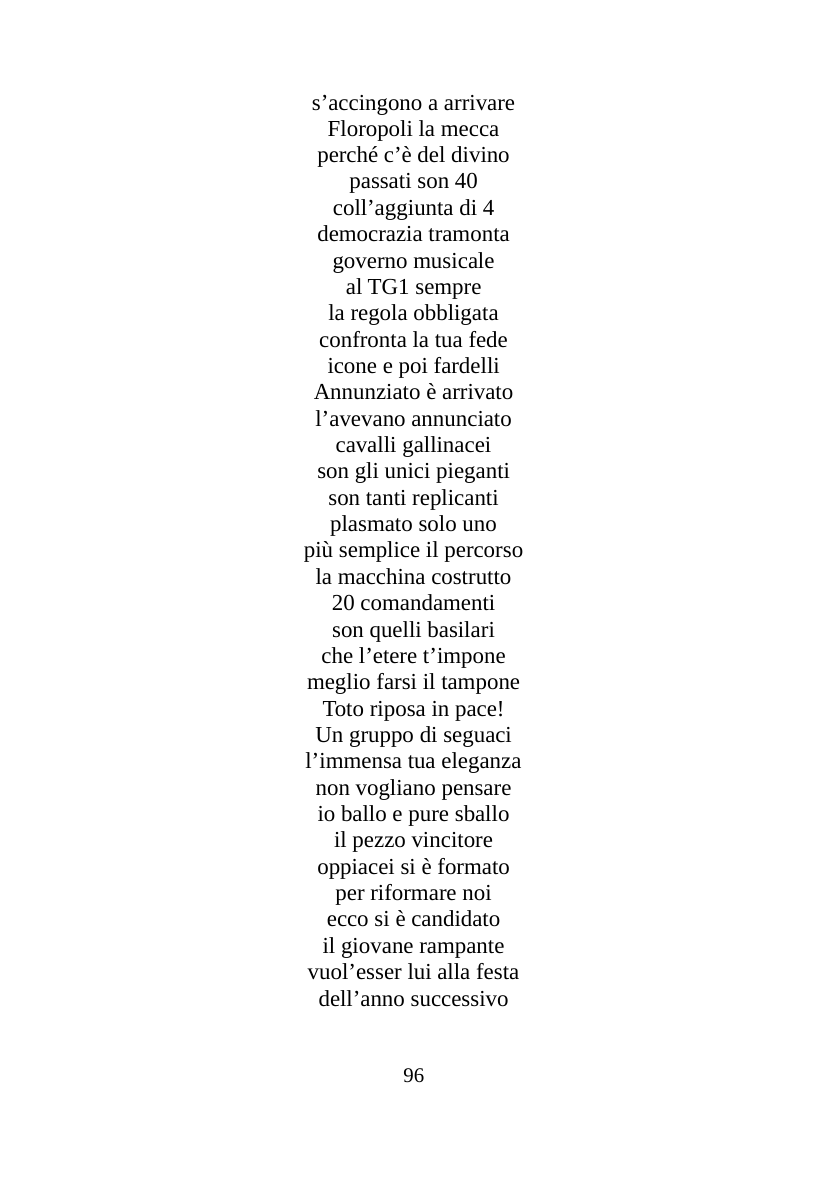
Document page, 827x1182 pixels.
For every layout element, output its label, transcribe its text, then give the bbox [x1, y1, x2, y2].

text non vogliano pensare [88, 774, 738, 800]
text son tanti replicanti [88, 484, 738, 510]
text al TG1 sempre [88, 273, 738, 299]
text s’accingono a arrivare [88, 88, 738, 115]
text il pezzo vincitore [88, 826, 738, 853]
text icone e poi fardelli [88, 352, 738, 378]
text Un gruppo di seguaci [88, 721, 738, 747]
text cavalli gallinacei [88, 431, 738, 457]
text vuol’esser lui alla festa [88, 958, 738, 984]
text meglio farsi il tampone [88, 668, 738, 695]
text la regola obbligata [88, 299, 738, 326]
text dell’anno successivo [88, 984, 738, 1011]
text per riformare noi [88, 879, 738, 906]
text son quelli basilari [88, 616, 738, 642]
text oppiacei si è formato [88, 853, 738, 879]
text Floropoli la mecca [88, 115, 738, 141]
text l’avevano annunciato [88, 405, 738, 431]
text 20 comandamenti [88, 589, 738, 616]
text la macchina costrutto [88, 563, 738, 589]
text son gli unici pieganti [88, 457, 738, 484]
text l’immensa tua eleganza [88, 747, 738, 774]
text Toto riposa in pace! [88, 695, 738, 721]
text ecco si è candidato [88, 906, 738, 932]
text perché c’è del divino [88, 141, 738, 168]
text che l’etere t’impone [88, 642, 738, 668]
text il giovane rampante [88, 932, 738, 958]
text democrazia tramonta [88, 220, 738, 247]
text passati son 40 [88, 168, 738, 194]
text più semplice il percorso [88, 537, 738, 563]
text coll’aggiunta di 4 [88, 194, 738, 220]
text governo musicale [88, 247, 738, 273]
text io ballo e pure sballo [88, 800, 738, 826]
text plasmato solo uno [88, 510, 738, 537]
text Annunziato è arrivato [88, 378, 738, 405]
text confronta la tua fede [88, 326, 738, 352]
